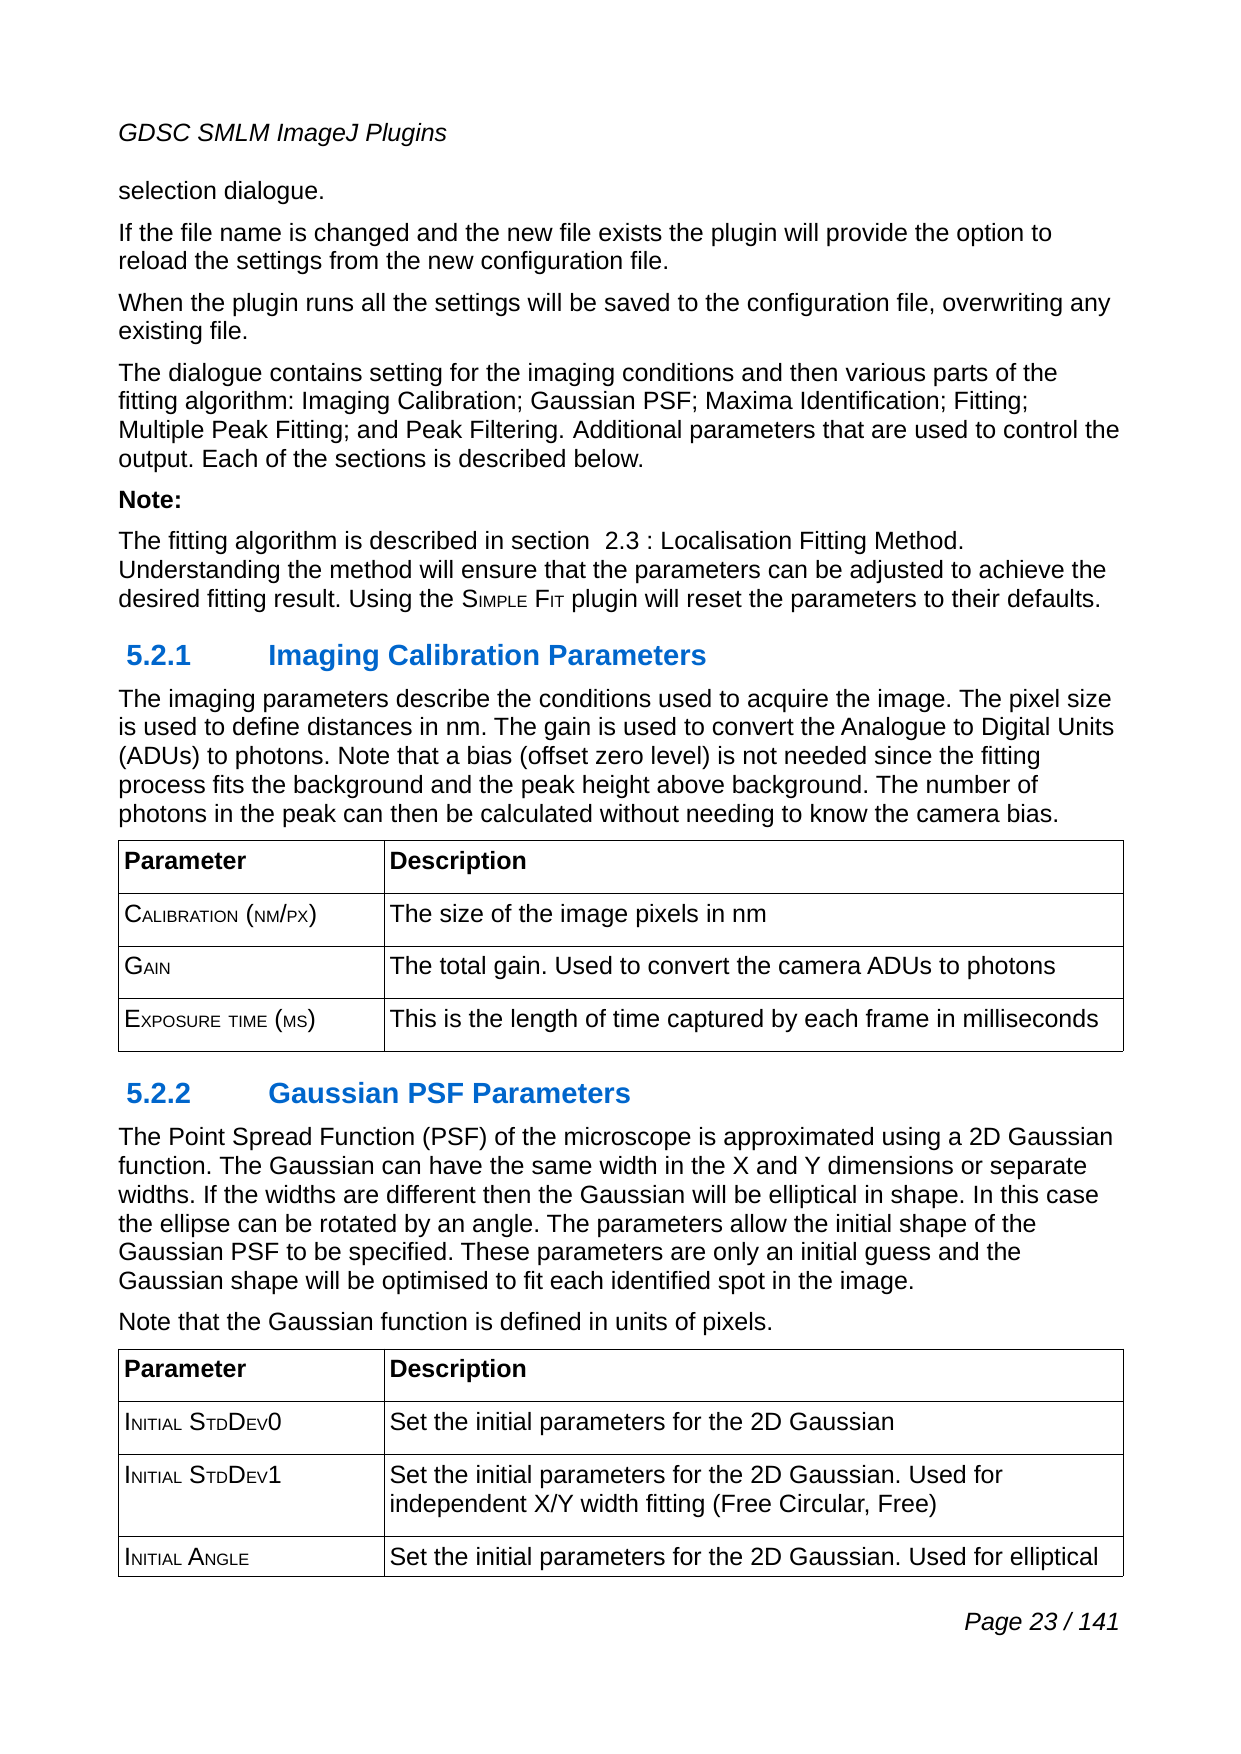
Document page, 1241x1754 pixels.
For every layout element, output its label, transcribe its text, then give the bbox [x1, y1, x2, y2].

text The fitting algorithm is described in section 2.3: Localisation Fitting Method. Understanding the method will ensure that the parameters can be adjusted to achieve the desired fitting result. Using the Simple Fit plugin will reset the parameters to their defaults. [118, 526, 1122, 613]
table_cell Initial StdDev0 [119, 1402, 384, 1454]
table_cell Set the initial parameters for the 2D Gaussian. Used for independent X/Y width fitting (Free Circular, Free) [385, 1455, 1123, 1536]
table_header Parameter [119, 1350, 384, 1401]
text Note: [118, 485, 1122, 514]
table_header Description [385, 841, 1123, 893]
table_cell The size of the image pixels in nm [385, 894, 1123, 946]
text If the file name is changed and the new file exists the plugin will provide the option to reload the settings from the new configuration file. [118, 218, 1122, 275]
text The Point Spread Function (PSF) of the microscope is approximated using a 2D Gaussian function. The Gaussian can have the same width in the X and Y dimensions or separate widths. If the widths are different then the Gaussian will be elliptical in shape. In this case the ellipse can be rotated by an angle. The parameters allow the initial shape of the Gaussian PSF to be specified. These parameters are only an initial guess and the Gaussian shape will be optimised to fit each identified spot in the image. [118, 1122, 1122, 1295]
text selection dialogue. [118, 176, 1122, 205]
subtitle Imaging Calibration Parameters [118, 638, 1122, 671]
table_cell Initial StdDev1 [119, 1455, 384, 1536]
table_cell Initial Angle [119, 1537, 384, 1576]
table_header Parameter [119, 841, 384, 893]
table_cell The total gain. Used to convert the camera ADUs to photons [385, 947, 1123, 998]
table_cell This is the length of time captured by each frame in milliseconds [385, 999, 1123, 1051]
table_cell Calibration (nm/px) [119, 894, 384, 946]
table_header Description [385, 1350, 1123, 1401]
table_cell Exposure time (ms) [119, 999, 384, 1051]
text The dialogue contains setting for the imaging conditions and then various parts of the fitting algorithm: Imaging Calibration; Gaussian PSF; Maxima Identification; Fitting; Multiple Peak Fitting; and Peak Filtering. Additional parameters that are used to control the output. Each of the sections is described below. [118, 358, 1122, 473]
table_cell Set the initial parameters for the 2D Gaussian. Used for elliptical [385, 1537, 1123, 1576]
text Note that the Gaussian function is defined in units of pixels. [118, 1307, 1122, 1336]
table_cell Gain [119, 947, 384, 998]
subtitle Gaussian PSF Parameters [118, 1076, 1122, 1110]
text When the plugin runs all the settings will be saved to the configuration file, overwriting any existing file. [118, 288, 1122, 345]
table_cell Set the initial parameters for the 2D Gaussian [385, 1402, 1123, 1454]
text The imaging parameters describe the conditions used to acquire the image. The pixel size is used to define distances in nm. The gain is used to convert the Analogue to Digital Units (ADUs) to photons. Note that a bias (offset zero level) is not needed since the fitting process fits the background and the peak height above background. The number of photons in the peak can then be calculated without needing to know the camera bias. [118, 684, 1122, 827]
